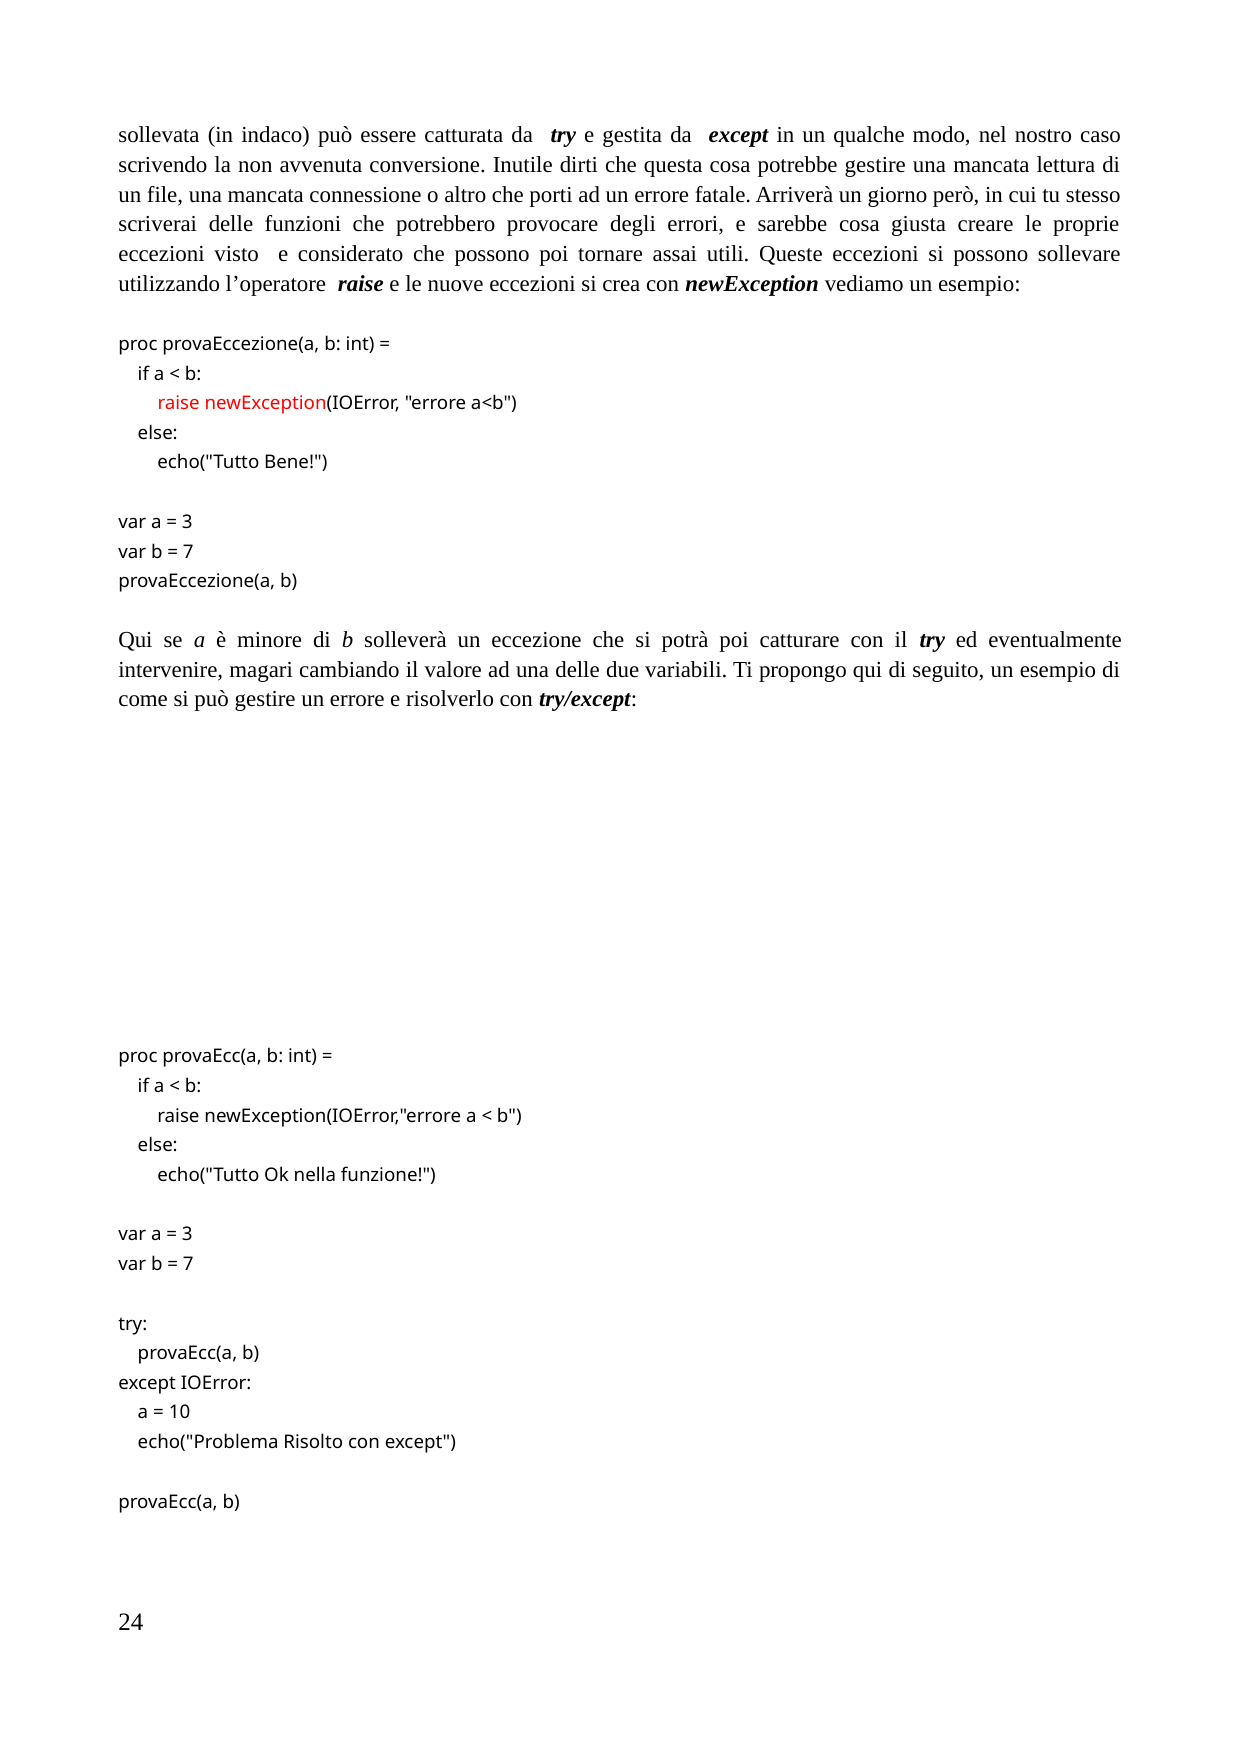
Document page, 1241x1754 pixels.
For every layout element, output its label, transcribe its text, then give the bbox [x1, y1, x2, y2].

text raise newException(IOError,"errore a < b") [118, 1098, 1122, 1127]
text var b = 7 [118, 534, 1122, 563]
text proc provaEcc(a, b: int) = [118, 1038, 1122, 1068]
text Qui se a è minore di b solleverà un eccezione che si potrà poi catturare con il try ed eventualmente intervenire, magari cambiando il valore ad una delle due variabili. Ti propongo qui di seguito, un esempio di come si può gestire un errore e risolverlo con try/except: [118, 623, 1122, 712]
text proc provaEccezione(a, b: int) = [118, 326, 1122, 356]
text var b = 7 [118, 1246, 1122, 1276]
text if a < b: [118, 356, 1122, 385]
text echo("Problema Risolto con except") [118, 1424, 1122, 1454]
text else: [118, 1127, 1122, 1157]
text try: [118, 1306, 1122, 1335]
text a = 10 [118, 1395, 1122, 1424]
text echo("Tutto Ok nella funzione!") [118, 1157, 1122, 1187]
text sollevata (in indaco) può essere catturata da try e gestita da except in un qualche modo, nel nostro caso scrivendo la non avvenuta conversione. Inutile dirti che questa cosa potrebbe gestire una mancata lettura di un file, una mancata connessione o altro che porti ad un errore fatale. Arriverà un giorno però, in cui tu stesso scriverai delle funzioni che potrebbero provocare degli errori, e sarebbe cosa giusta creare le proprie eccezioni visto e considerato che possono poi tornare assai utili. Queste eccezioni si possono sollevare utilizzando l’operatore raise e le nuove eccezioni si crea con newException vediamo un esempio: [118, 118, 1122, 296]
text provaEcc(a, b) [118, 1335, 1122, 1365]
text echo("Tutto Bene!") [118, 445, 1122, 474]
text provaEcc(a, b) [118, 1484, 1122, 1513]
text if a < b: [118, 1068, 1122, 1098]
text var a = 3 [118, 504, 1122, 534]
text else: [118, 415, 1122, 445]
text except IOError: [118, 1365, 1122, 1395]
text provaEccezione(a, b) [118, 563, 1122, 593]
text var a = 3 [118, 1217, 1122, 1246]
text raise newException(IOError, "errore a<b") [118, 385, 1122, 415]
